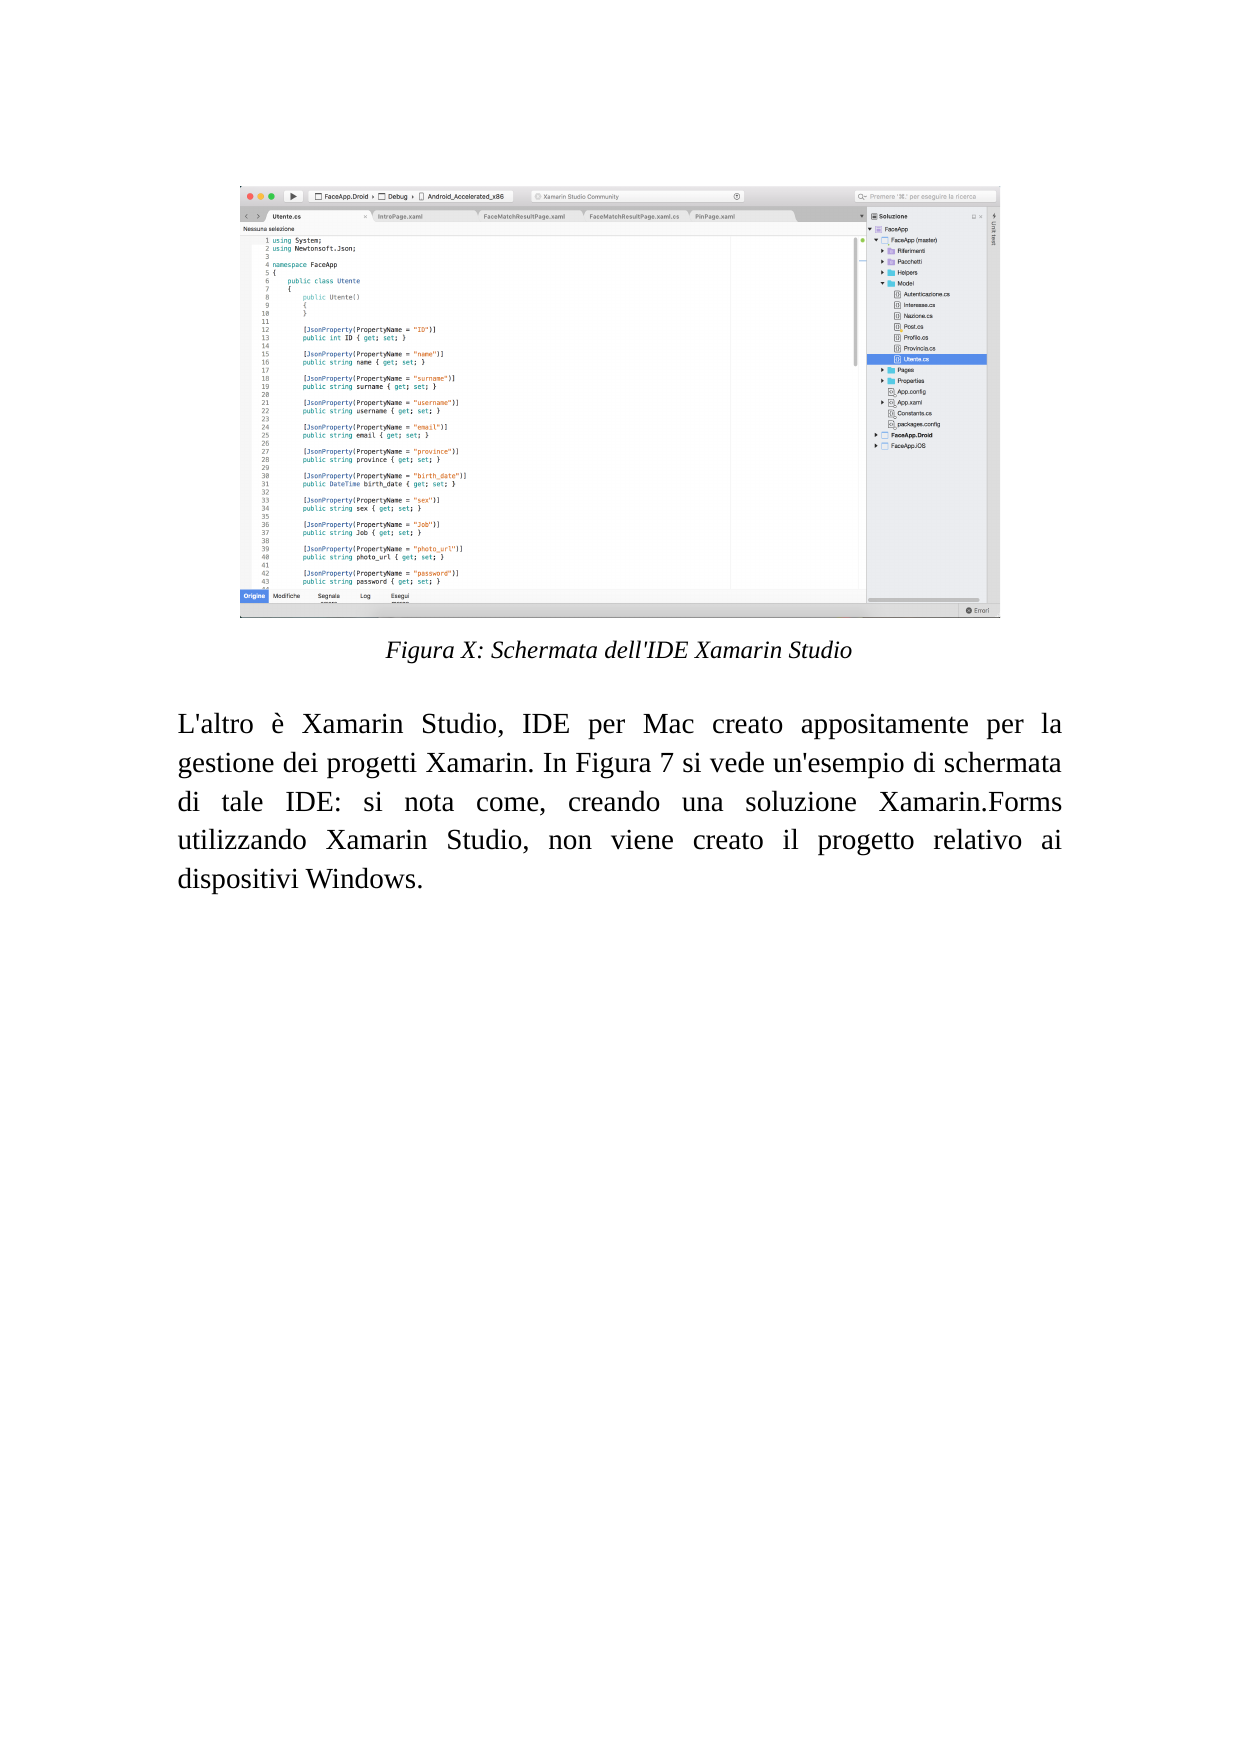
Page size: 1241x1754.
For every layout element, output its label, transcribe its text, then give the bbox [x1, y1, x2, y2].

picture [240, 186, 1001, 618]
text Figura X: Schermata dell'IDE Xamarin Studio [177, 635, 1063, 664]
text L'altro è Xamarin Studio, IDE per Mac creato appositamente per la gestione dei progetti Xamarin. In Figura 7 si vede un'esempio di schermata di tale IDE: si nota come, creando una soluzione Xamarin.Forms utilizzando Xamarin Studio, non viene creato il progetto relativo ai dispositivi Windows. [177, 707, 1063, 894]
